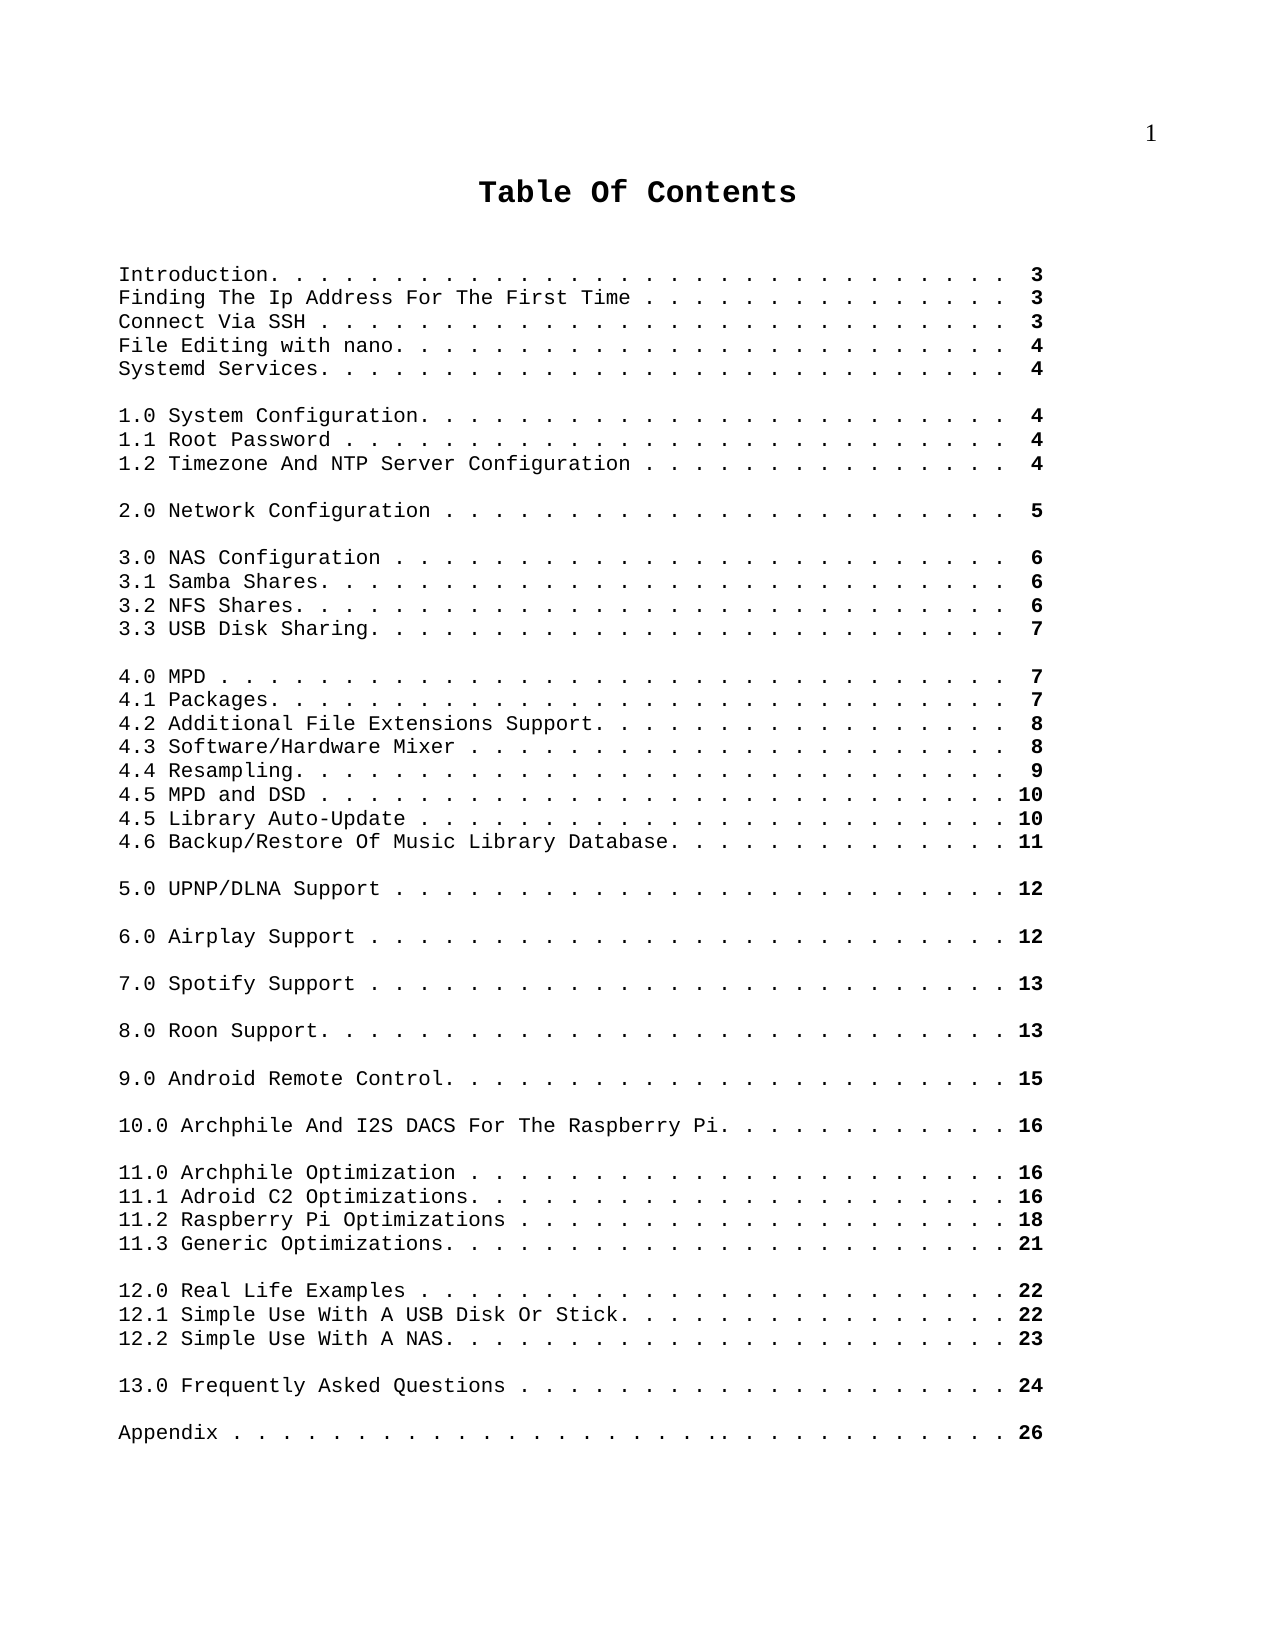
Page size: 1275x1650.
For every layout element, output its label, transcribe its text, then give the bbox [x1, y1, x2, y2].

text Connect Via SSH . . . . . . . . . . . . . . . . . . . . . . . . . . . . 3 [118, 311, 1157, 334]
text 3.1 Samba Shares. . . . . . . . . . . . . . . . . . . . . . . . . . . . 6 [118, 571, 1157, 595]
text Table Of Contents [118, 176, 1157, 212]
text 11.1 Adroid C2 Optimizations. . . . . . . . . . . . . . . . . . . . . . 16 [118, 1186, 1157, 1209]
text 5.0 UPNP/DLNA Support . . . . . . . . . . . . . . . . . . . . . . . . . 12 [118, 878, 1157, 902]
text 13.0 Frequently Asked Questions . . . . . . . . . . . . . . . . . . . . 24 [118, 1375, 1157, 1399]
text 1.1 Root Password . . . . . . . . . . . . . . . . . . . . . . . . . . . 4 [118, 429, 1157, 453]
text 12.2 Simple Use With A NAS. . . . . . . . . . . . . . . . . . . . . . . 23 [118, 1328, 1157, 1351]
text Systemd Services. . . . . . . . . . . . . . . . . . . . . . . . . . . . 4 [118, 358, 1157, 382]
text File Editing with nano. . . . . . . . . . . . . . . . . . . . . . . . . 4 [118, 334, 1157, 358]
text 2.0 Network Configuration . . . . . . . . . . . . . . . . . . . . . . . 5 [118, 500, 1157, 524]
text 12.1 Simple Use With A USB Disk Or Stick. . . . . . . . . . . . . . . . 22 [118, 1304, 1157, 1328]
text 1.0 System Configuration. . . . . . . . . . . . . . . . . . . . . . . . 4 [118, 406, 1157, 429]
text 4.1 Packages. . . . . . . . . . . . . . . . . . . . . . . . . . . . . . 7 [118, 689, 1157, 713]
text 6.0 Airplay Support . . . . . . . . . . . . . . . . . . . . . . . . . . 12 [118, 926, 1157, 949]
text 4.4 Resampling. . . . . . . . . . . . . . . . . . . . . . . . . . . . . 9 [118, 760, 1157, 784]
text 4.5 MPD and DSD . . . . . . . . . . . . . . . . . . . . . . . . . . . . 10 [118, 784, 1157, 807]
text 8.0 Roon Support. . . . . . . . . . . . . . . . . . . . . . . . . . . . 13 [118, 1020, 1157, 1044]
text 10.0 Archphile And I2S DACS For The Raspberry Pi. . . . . . . . . . . . 16 [118, 1115, 1157, 1138]
text 4.0 MPD . . . . . . . . . . . . . . . . . . . . . . . . . . . . . . . . 7 [118, 666, 1157, 689]
text 7.0 Spotify Support . . . . . . . . . . . . . . . . . . . . . . . . . . 13 [118, 973, 1157, 997]
text 9.0 Android Remote Control. . . . . . . . . . . . . . . . . . . . . . . 15 [118, 1068, 1157, 1091]
text 11.0 Archphile Optimization . . . . . . . . . . . . . . . . . . . . . . 16 [118, 1162, 1157, 1186]
text Appendix . . . . . . . . . . . . . . . . . . . .. . . . . . . . . . . . 26 [118, 1422, 1157, 1446]
text 4.5 Library Auto-Update . . . . . . . . . . . . . . . . . . . . . . . . 10 [118, 807, 1157, 831]
text 4.6 Backup/Restore Of Music Library Database. . . . . . . . . . . . . . 11 [118, 831, 1157, 855]
text 3.0 NAS Configuration . . . . . . . . . . . . . . . . . . . . . . . . . 6 [118, 547, 1157, 571]
text 11.3 Generic Optimizations. . . . . . . . . . . . . . . . . . . . . . . 21 [118, 1233, 1157, 1257]
text 1.2 Timezone And NTP Server Configuration . . . . . . . . . . . . . . . 4 [118, 453, 1157, 476]
text 3.3 USB Disk Sharing. . . . . . . . . . . . . . . . . . . . . . . . . . 7 [118, 618, 1157, 642]
text Finding The Ip Address For The First Time . . . . . . . . . . . . . . . 3 [118, 287, 1157, 311]
text 12.0 Real Life Examples . . . . . . . . . . . . . . . . . . . . . . . . 22 [118, 1280, 1157, 1304]
text Introduction. . . . . . . . . . . . . . . . . . . . . . . . . . . . . . 3 [118, 264, 1157, 287]
text 4.2 Additional File Extensions Support. . . . . . . . . . . . . . . . . 8 [118, 713, 1157, 737]
text 3.2 NFS Shares. . . . . . . . . . . . . . . . . . . . . . . . . . . . . 6 [118, 595, 1157, 618]
text 4.3 Software/Hardware Mixer . . . . . . . . . . . . . . . . . . . . . . 8 [118, 737, 1157, 760]
text 11.2 Raspberry Pi Optimizations . . . . . . . . . . . . . . . . . . . . 18 [118, 1209, 1157, 1233]
